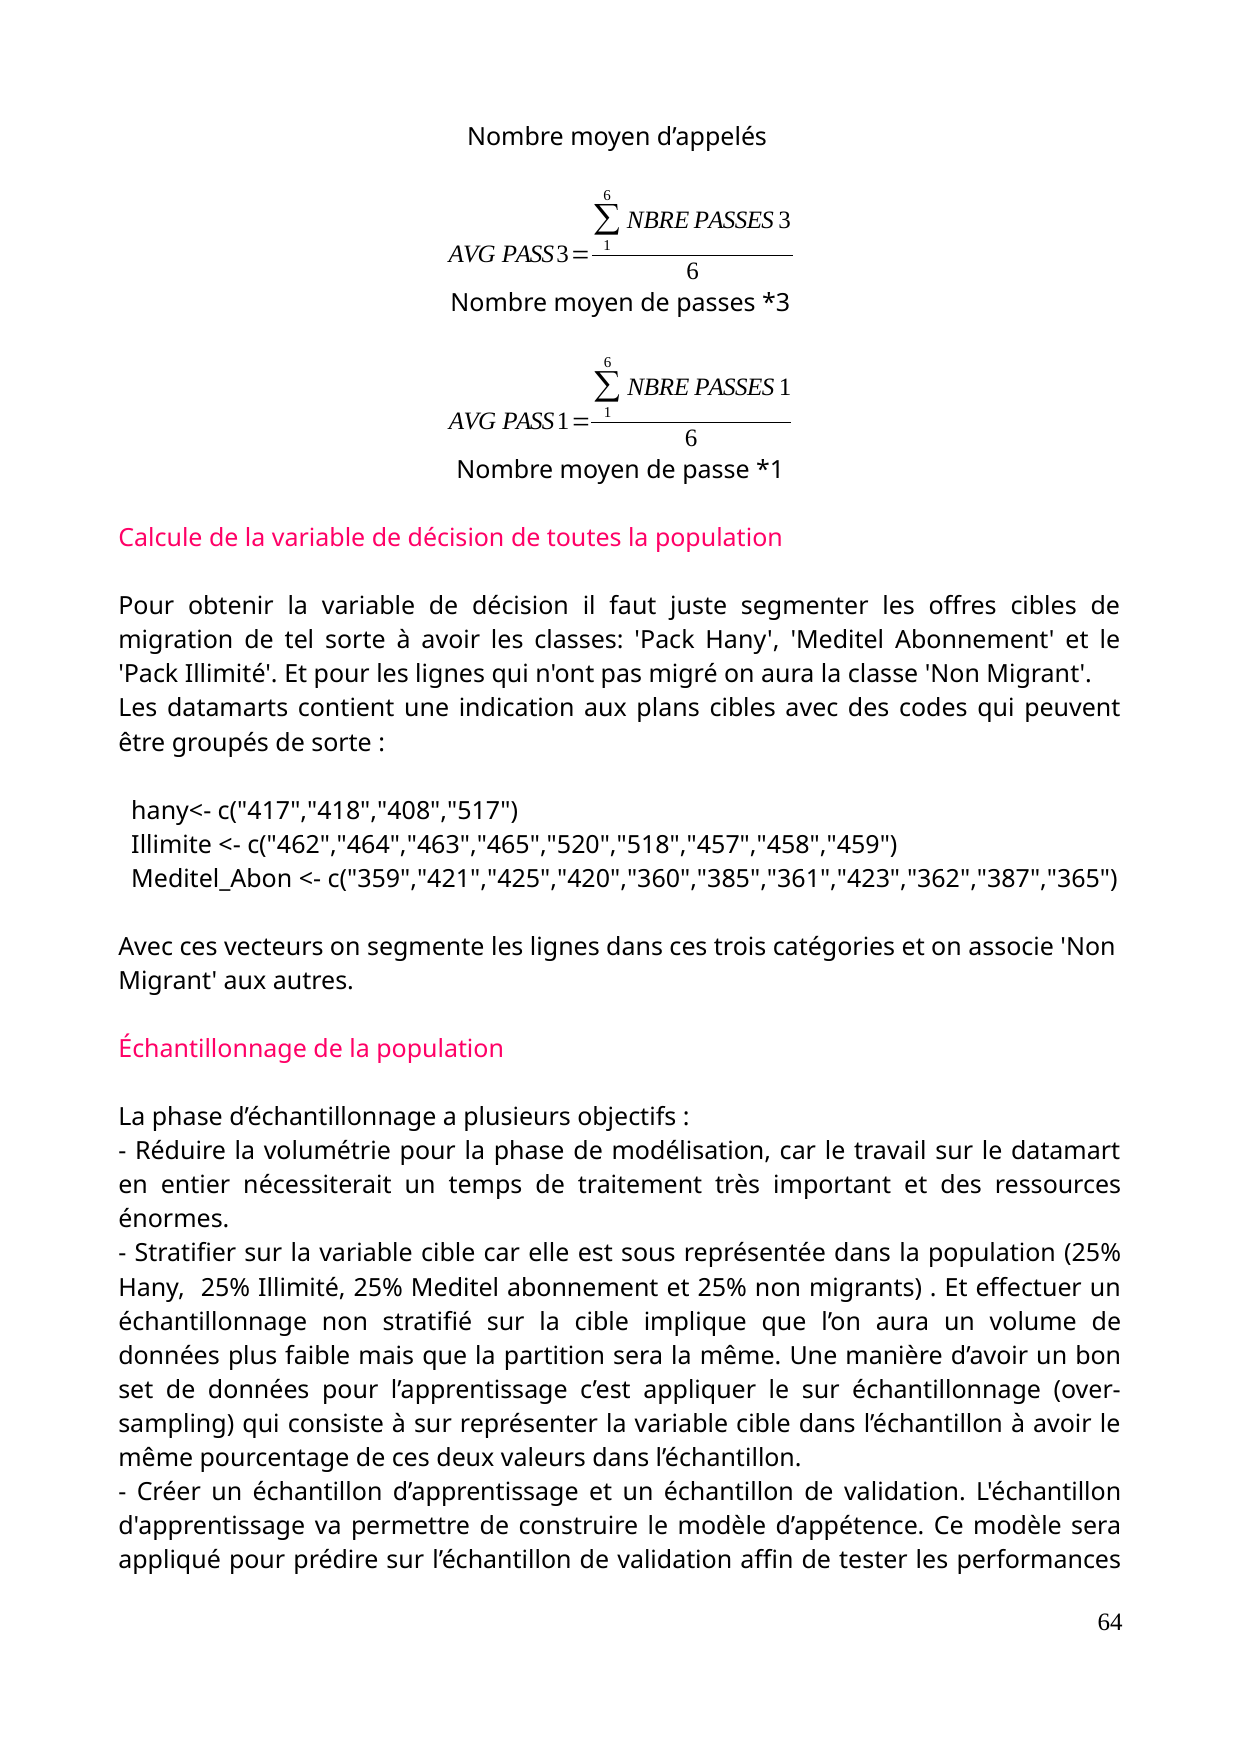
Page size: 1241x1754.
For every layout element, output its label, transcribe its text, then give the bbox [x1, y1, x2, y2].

text Nombre moyen de passes *3 [118, 285, 1122, 319]
text Pour obtenir la variable de décision il faut juste segmenter les offres cibles de migration de tel sorte à avoir les classes: 'Pack Hany', 'Meditel Abonnement' et le 'Pack Illimité'. Et pour les lignes qui n'ont pas migré on aura la classe 'Non Migrant'. [118, 588, 1122, 690]
text - Réduire la volumétrie pour la phase de modélisation, car le travail sur le datamart en entier nécessiterait un temps de traitement très important et des ressources énormes. - Stratifier sur la variable cible car elle est sous représentée dans la population (25% Hany, 25% Illimité, 25% Meditel abonnement et 25% non migrants) . Et effectuer un échantillonnage non stratifié sur la cible implique que l’on aura un volume de données plus faible mais que la partition sera la même. Une manière d’avoir un bon set de données pour l’apprentissage c’est appliquer le sur échantillonnage (over-sampling) qui consiste à sur représenter la variable cible dans l’échantillon à avoir le même pourcentage de ces deux valeurs dans l’échantillon. [118, 1133, 1122, 1473]
text Meditel_Abon <- c("359","421","425","420","360","385","361","423","362","387","365") [118, 860, 1122, 894]
text Calcule de la variable de décision de toutes la population [118, 520, 1122, 554]
text Échantillonnage de la population [118, 1031, 1122, 1065]
text Nombre moyen d’appelés [118, 118, 1122, 152]
text hany<- c("417","418","408","517") [118, 792, 1122, 826]
text Nombre moyen de passe *1 [118, 452, 1122, 486]
text Avec ces vecteurs on segmente les lignes dans ces trois catégories et on associe 'Non Migrant' aux autres. [118, 928, 1122, 997]
text - Créer un échantillon d’apprentissage et un échantillon de validation. L'échantillon d'apprentissage va permettre de construire le modèle d’appétence. Ce modèle sera appliqué pour prédire sur l’échantillon de validation affin de tester les performances [118, 1473, 1122, 1576]
text Illimite <- c("462","464","463","465","520","518","457","458","459") [118, 826, 1122, 860]
text Les datamarts contient une indication aux plans cibles avec des codes qui peuvent être groupés de sorte : [118, 690, 1122, 758]
text La phase d’échantillonnage a plusieurs objectifs : [118, 1099, 1122, 1133]
